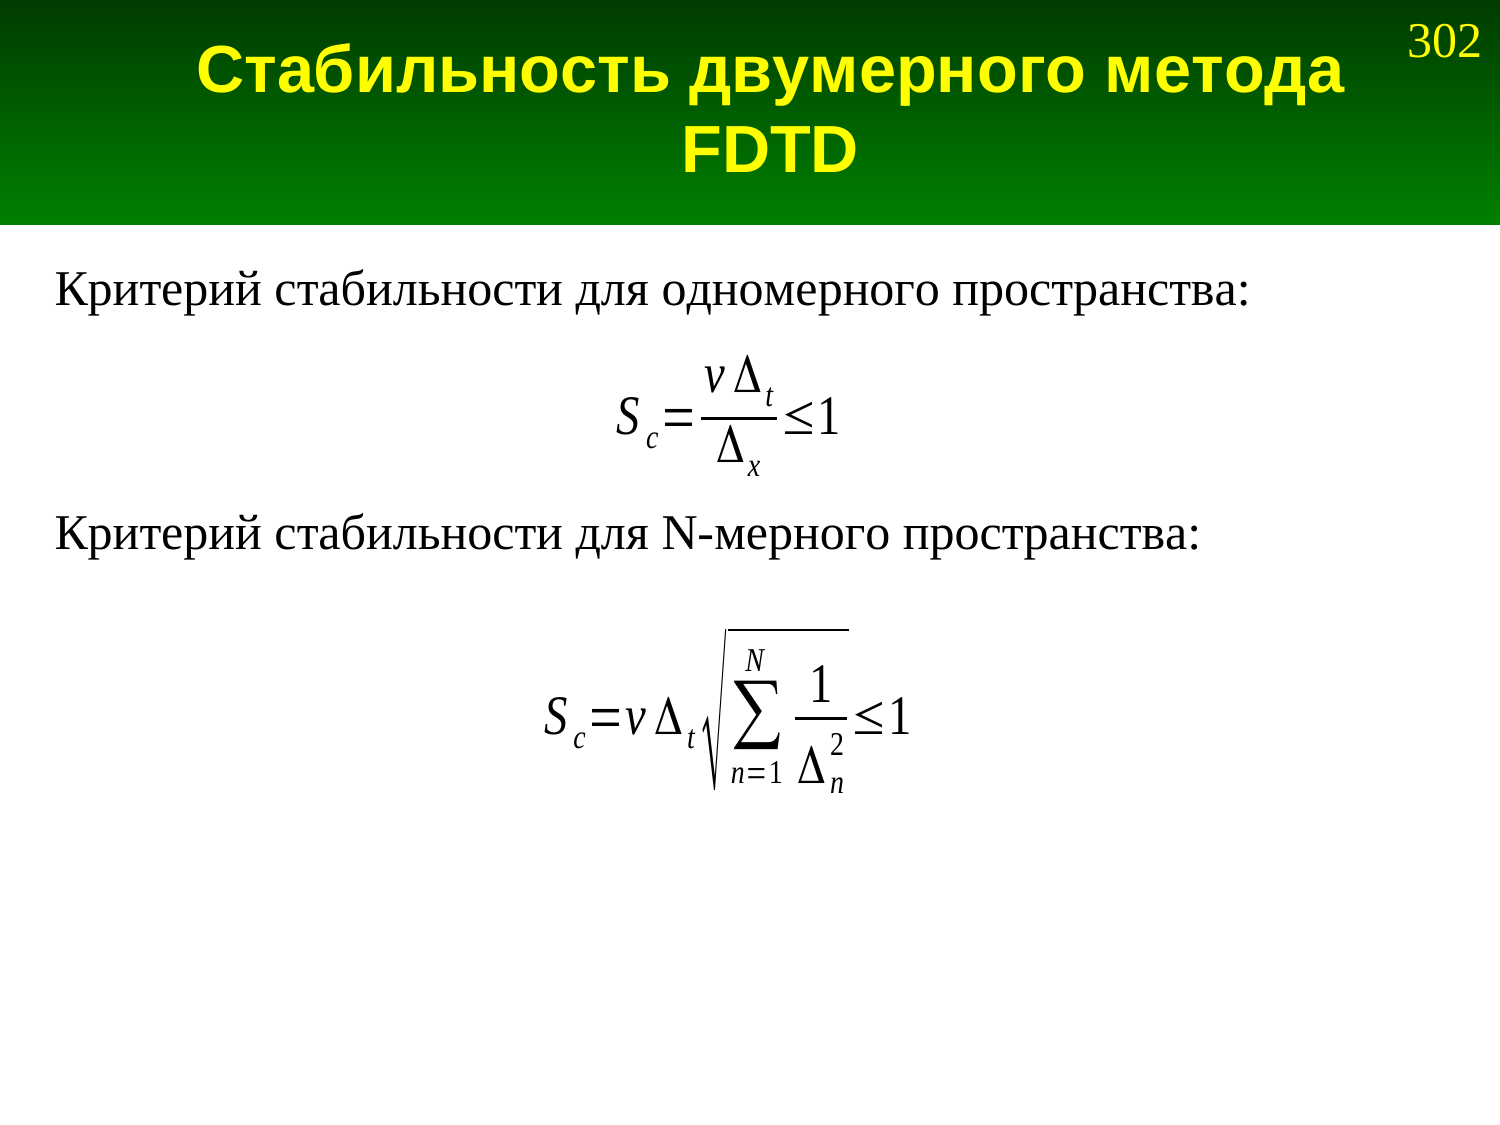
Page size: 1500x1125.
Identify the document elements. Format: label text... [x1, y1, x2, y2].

chart [602, 343, 853, 485]
title Стабильность двумерного метода FDTD [100, 7, 1441, 204]
text_box Критерий стабильности для одномерного пространства: [39, 248, 1267, 323]
chart [529, 625, 924, 803]
text_box Критерий стабильности для N-мерного пространства: [39, 492, 1218, 567]
